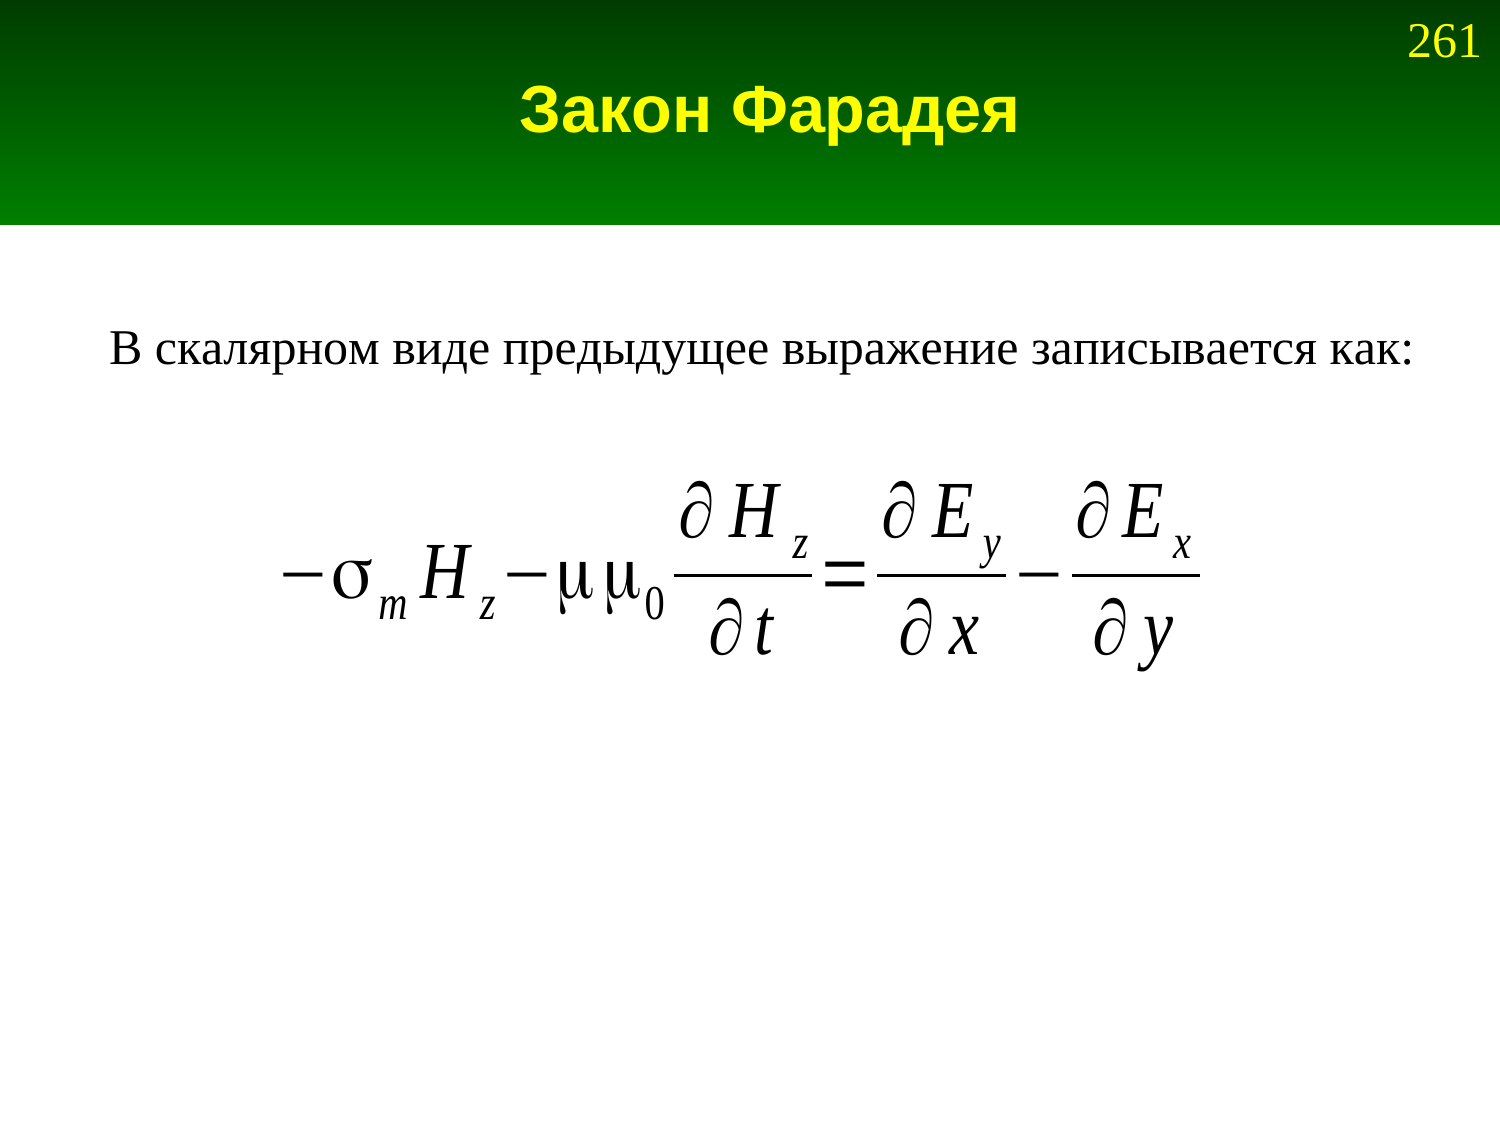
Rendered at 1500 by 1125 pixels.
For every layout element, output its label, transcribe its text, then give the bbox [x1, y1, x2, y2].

text_box В скалярном виде предыдущее выражение записывается как: [94, 307, 1430, 382]
title Закон Фарадея [100, 2, 1441, 209]
chart [259, 467, 1218, 674]
